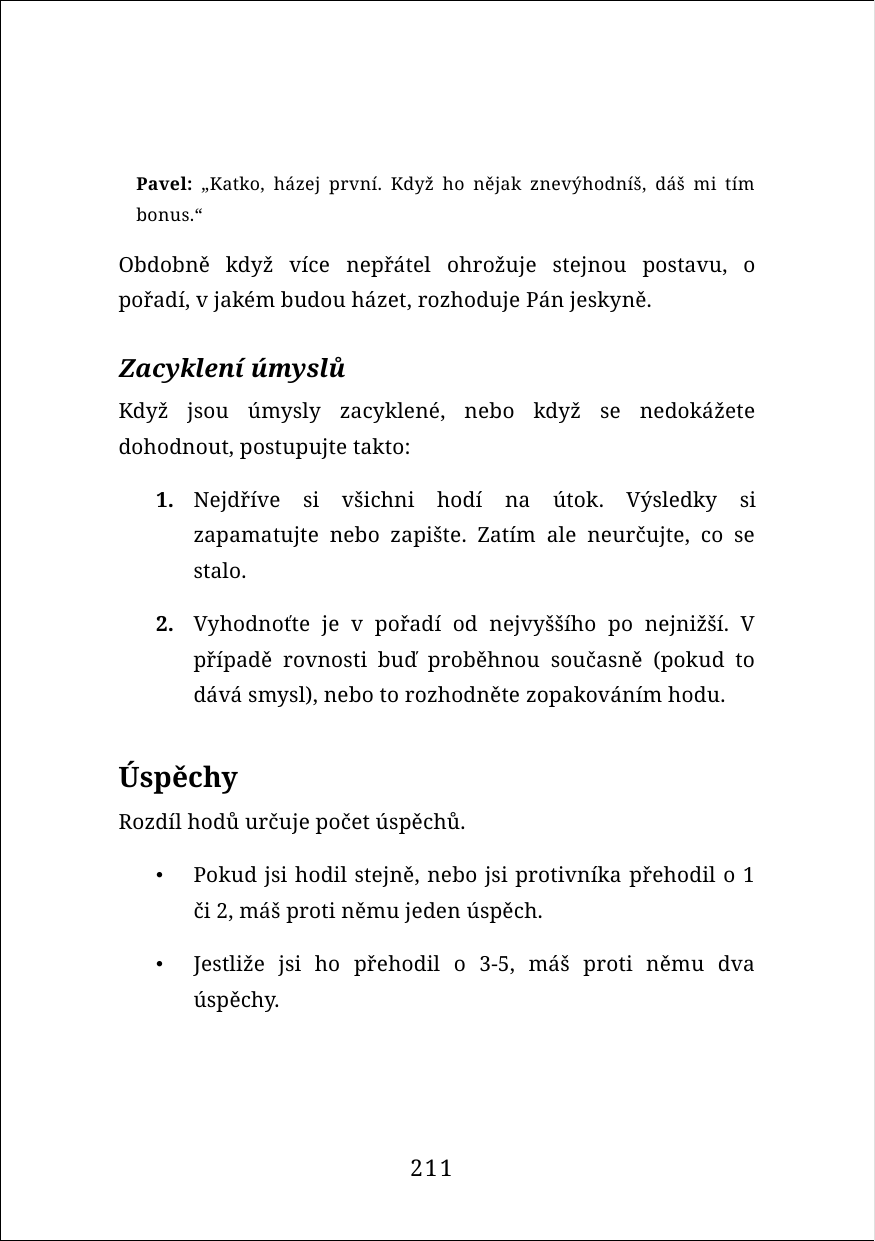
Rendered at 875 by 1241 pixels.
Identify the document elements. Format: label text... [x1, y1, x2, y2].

list Vyhodnoťte je v pořadí od nejvyššího po nejnižší. V případě rovnosti buď proběhnou současně (pokud to dává smysl), nebo to rozhodněte zopakováním hodu. [156, 609, 756, 709]
list Nejdříve si všichni hodí na útok. Výsledky si zapamatujte nebo zapište. Zatím ale neurčujte, co se stalo. [156, 485, 756, 584]
text Rozdíl hodů určuje počet úspěchů. [118, 807, 756, 836]
text Obdobně když více nepřátel ohrožuje stejnou postavu, o pořadí, v jakém budou házet, rozhoduje Pán jeskyně. [118, 250, 756, 314]
list Pokud jsi hodil stejně, nebo jsi protivníka přehodil o 1 či 2, máš proti němu jeden úspěch. [156, 861, 756, 924]
subtitle Úspěchy [118, 757, 756, 796]
text Pavel: „Katko, házej první. Když ho nějak znevýhodníš, dáš mi tím bonus.“ [136, 172, 756, 226]
text Když jsou úmysly zacyklené, nebo když se nedokážete dohodnout, postupujte takto: [118, 396, 756, 460]
list Jestliže jsi ho přehodil o 3-5, máš proti němu dva úspěchy. [156, 949, 756, 1013]
subtitle Zacyklení úmyslů [118, 350, 756, 384]
